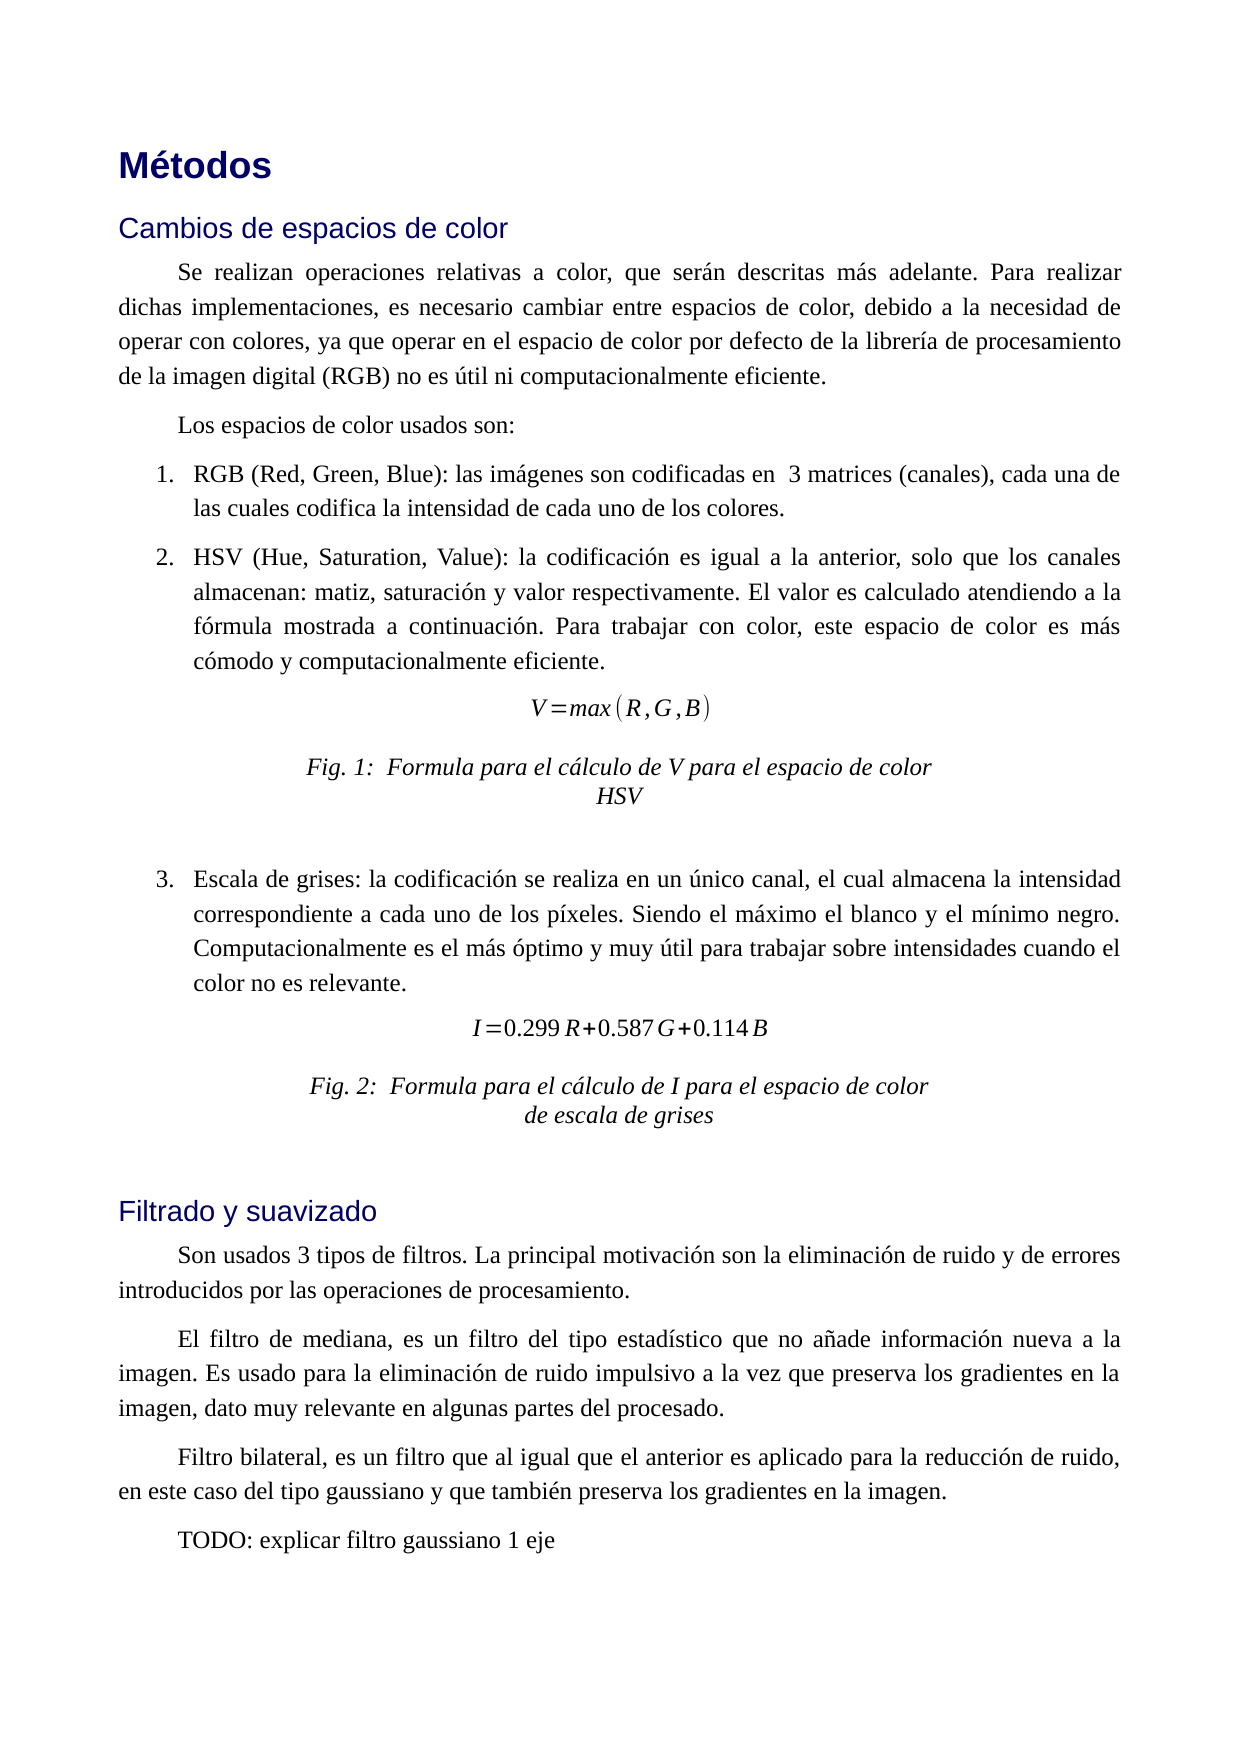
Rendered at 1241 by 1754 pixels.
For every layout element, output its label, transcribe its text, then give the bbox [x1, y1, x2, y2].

text TODO: explicar filtro gaussiano 1 eje [118, 1525, 1122, 1554]
text El filtro de mediana, es un filtro del tipo estadístico que no añade información nueva a la imagen. Es usado para la eliminación de ruido impulsivo a la vez que preserva los gradientes en la imagen, dato muy relevante en algunas partes del procesado. [118, 1324, 1122, 1421]
subtitle Métodos [118, 143, 1122, 186]
text Son usados 3 tipos de filtros. La principal motivación son la eliminación de ruido y de errores introducidos por las operaciones de procesamiento. [118, 1240, 1122, 1303]
subtitle Cambios de espacios de color [118, 211, 1122, 245]
text Fig. 2: Formula para el cálculo de I para el espacio de color de escala de grises [300, 1015, 940, 1129]
text Filtro bilateral, es un filtro que al igual que el anterior es aplicado para la reducción de ruido, en este caso del tipo gaussiano y que también preserva los gradientes en la imagen. [118, 1442, 1122, 1505]
list Fig. 1: Formula para el cálculo de V para el espacio de color HSV [300, 693, 940, 809]
list HSV (Hue, Saturation, Value): la codificación es igual a la anterior, solo que los canales almacenan: matiz, saturación y valor respectivamente. El valor es calculado atendiendo a la fórmula mostrada a continuación. Para trabajar con color, este espacio de color es más cómodo y computacionalmente eficiente. [156, 542, 1122, 674]
text Los espacios de color usados son: [118, 410, 1122, 438]
list RGB (Red, Green, Blue): las imágenes son codificadas en 3 matrices (canales), cada una de las cuales codifica la intensidad de cada uno de los colores. [156, 459, 1122, 522]
subtitle Filtrado y suavizado [118, 1194, 1122, 1228]
text Se realizan operaciones relativas a color, que serán descritas más adelante. Para realizar dichas implementaciones, es necesario cambiar entre espacios de color, debido a la necesidad de operar con colores, ya que operar en el espacio de color por defecto de la librería de procesamiento de la imagen digital (RGB) no es útil ni computacionalmente eficiente. [118, 257, 1122, 389]
list Escala de grises: la codificación se realiza en un único canal, el cual almacena la intensidad correspondiente a cada uno de los píxeles. Siendo el máximo el blanco y el mínimo negro. Computacionalmente es el más óptimo y muy útil para trabajar sobre intensidades cuando el color no es relevante. [156, 864, 1122, 996]
